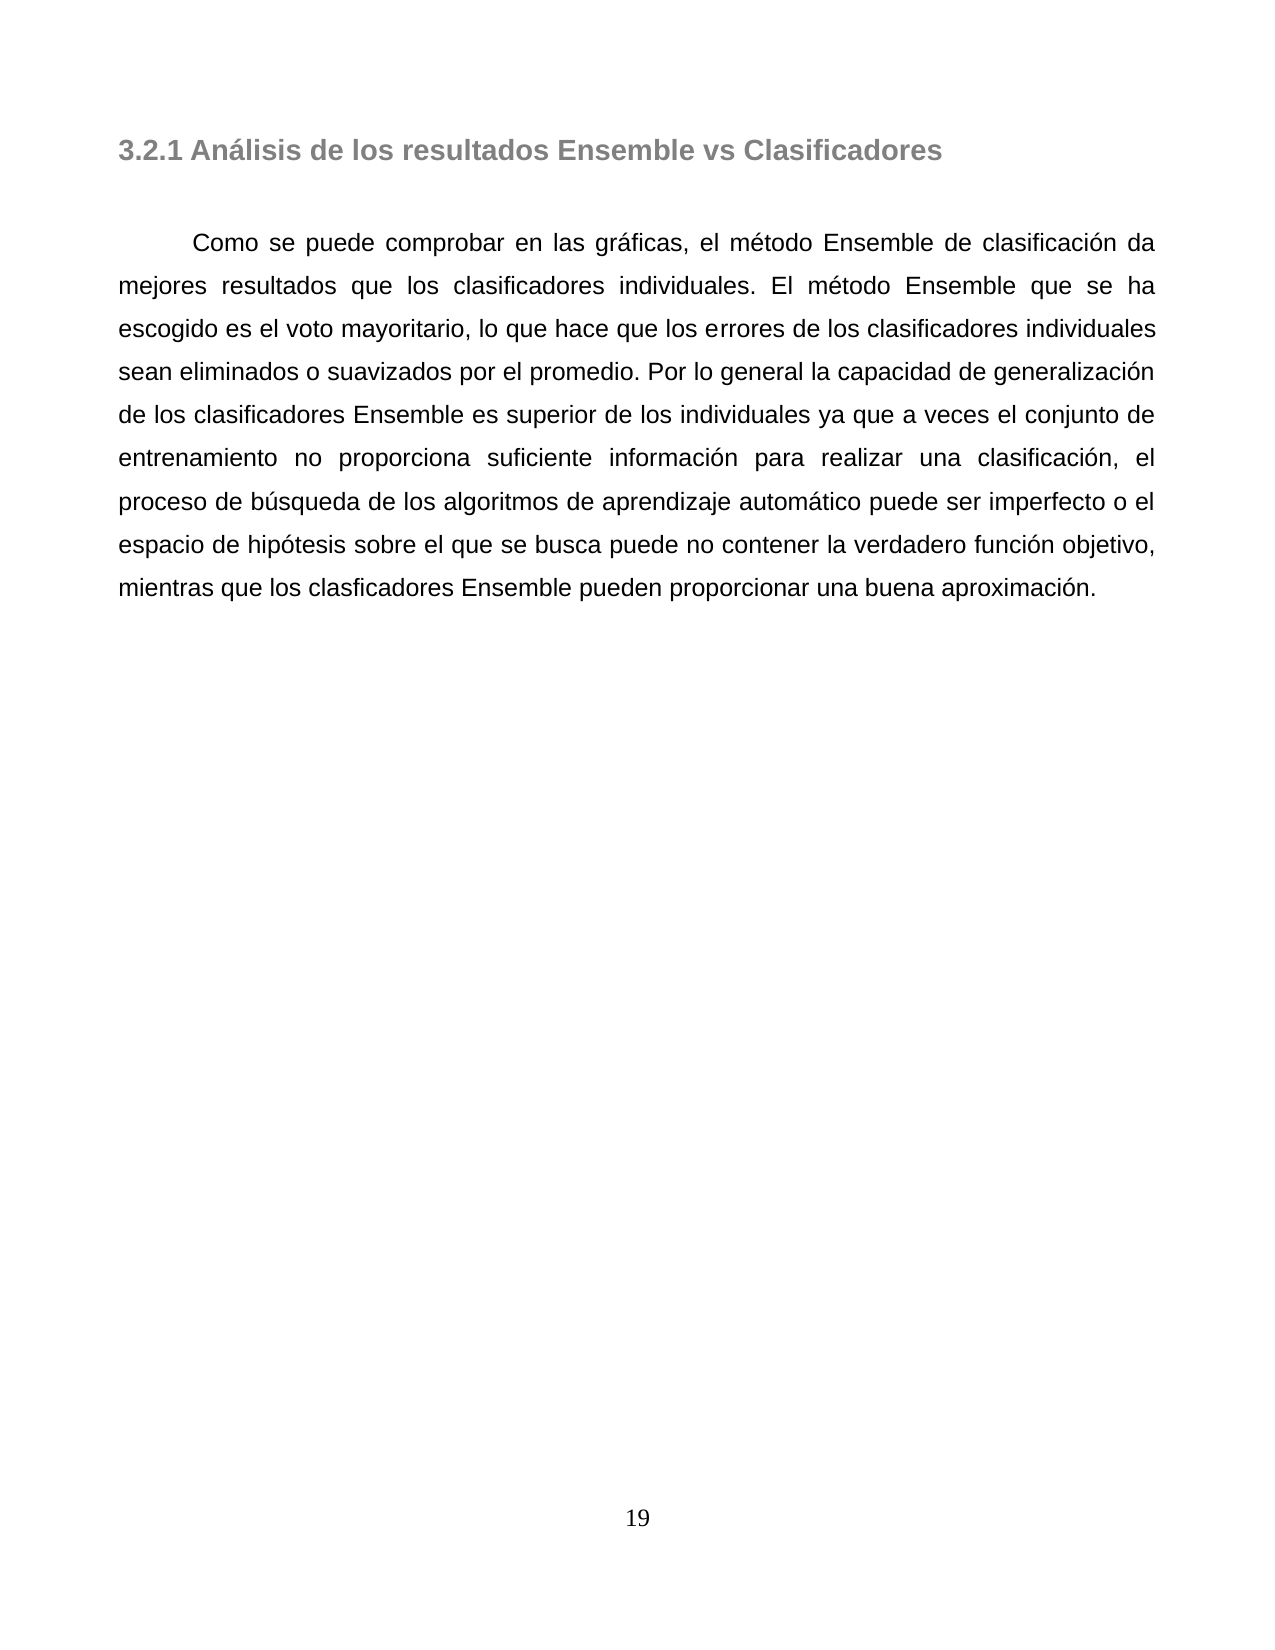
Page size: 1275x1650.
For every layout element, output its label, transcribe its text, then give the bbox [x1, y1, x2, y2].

text Como se puede comprobar en las gráficas, el método Ensemble de clasificación da mejores resultados que los clasificadores individuales. El método Ensemble que se ha escogido es el voto mayoritario, lo que hace que los errores de los clasificadores individuales sean eliminados o suavizados por el promedio. Por lo general la capacidad de generalización de los clasificadores Ensemble es superior de los individuales ya que a veces el conjunto de entrenamiento no proporciona suficiente información para realizar una clasificación, el proceso de búsqueda de los algoritmos de aprendizaje automático puede ser imperfecto o el espacio de hipótesis sobre el que se busca puede no contener la verdadero función objetivo, mientras que los clasficadores Ensemble pueden proporcionar una buena aproximación. [118, 228, 1157, 602]
subtitle 3.2.1 Análisis de los resultados Ensemble vs Clasificadores [118, 133, 1157, 166]
